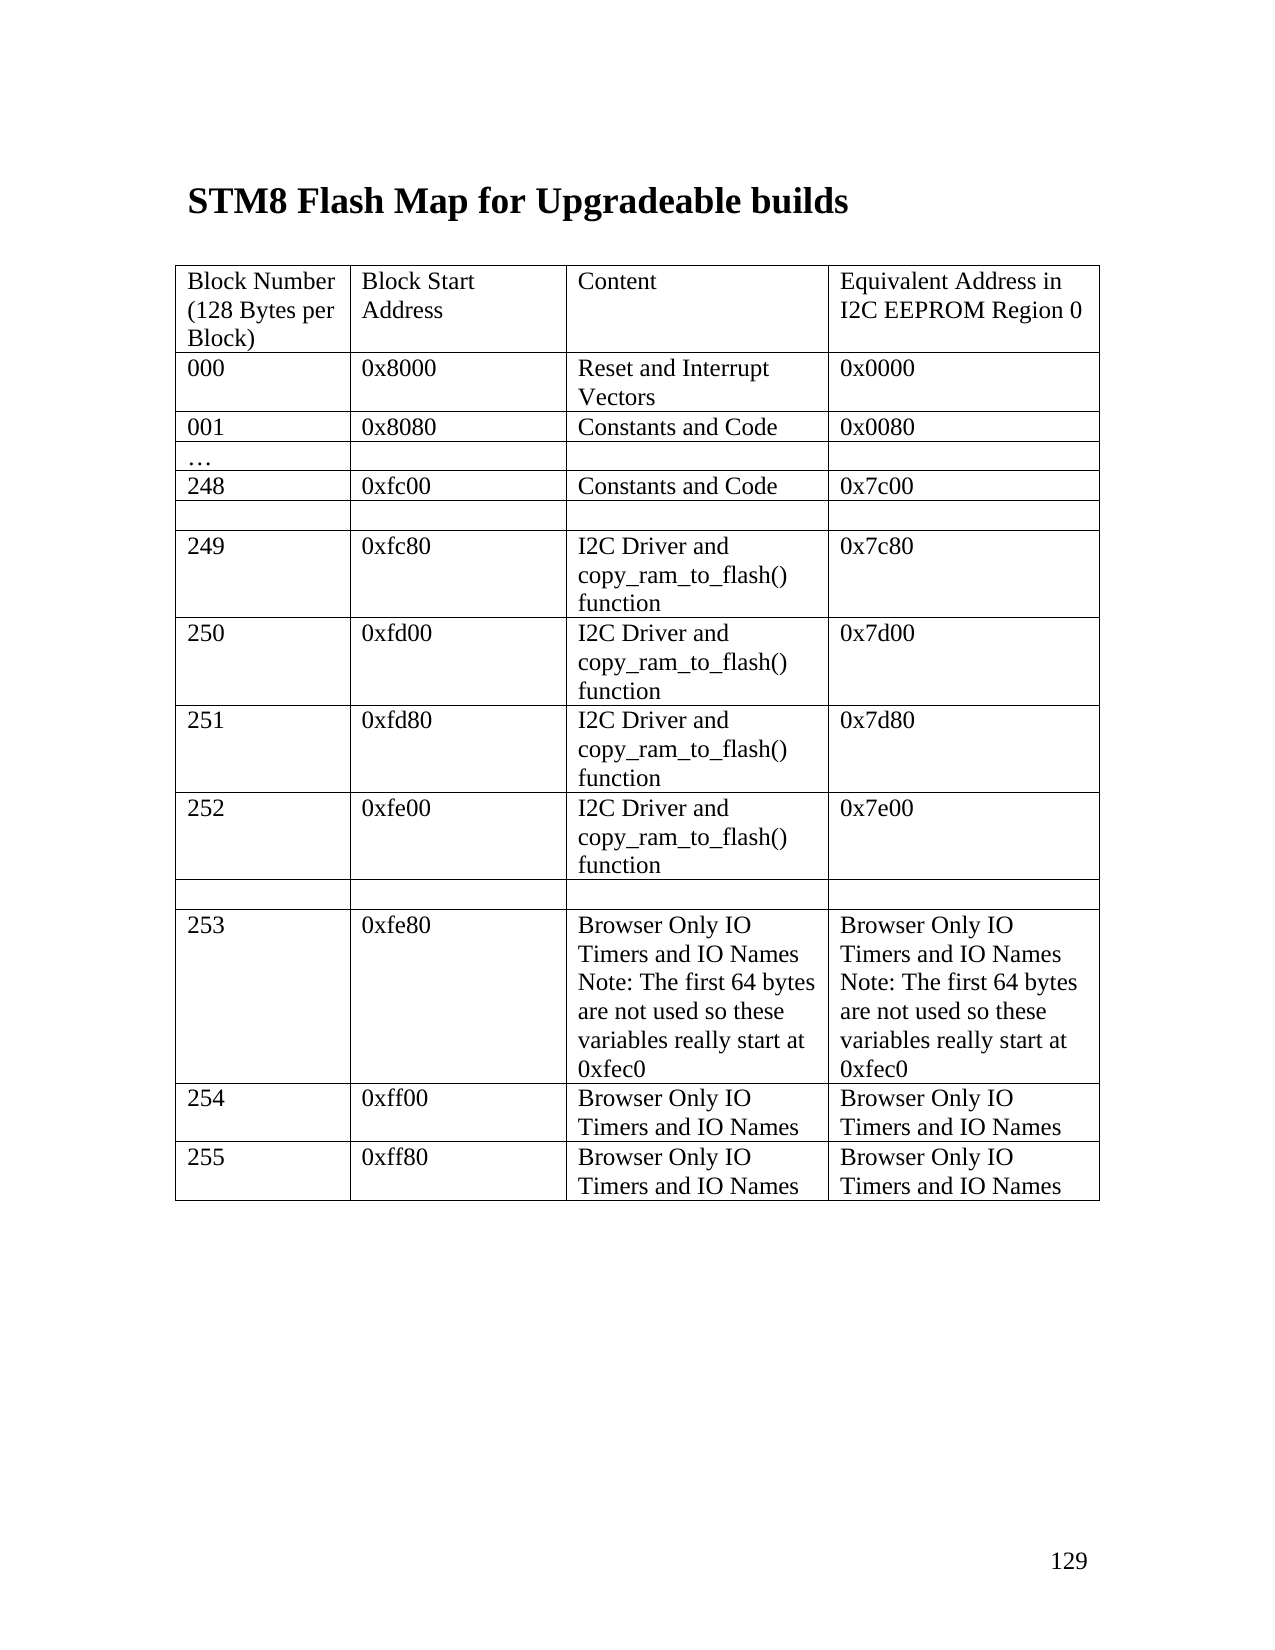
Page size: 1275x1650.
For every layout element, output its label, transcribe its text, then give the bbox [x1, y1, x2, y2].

table_cell Browser Only IO Timers and IO Names [829, 1084, 1099, 1141]
table_cell [567, 880, 828, 909]
table_cell 0x8000 [351, 353, 566, 411]
table_cell 0xfd80 [351, 706, 566, 792]
table_cell 0xfc00 [351, 471, 566, 500]
table_cell Constants and Code [567, 471, 828, 500]
table_cell 253 [176, 910, 350, 1082]
table_cell 250 [176, 618, 350, 704]
table_cell 0x0080 [829, 412, 1099, 441]
table_cell 0x7e00 [829, 793, 1099, 879]
table_cell 0x0000 [829, 353, 1099, 411]
table_cell [351, 442, 566, 470]
table_header Content [567, 266, 828, 352]
table_cell Browser Only IO Timers and IO Names [829, 1142, 1099, 1199]
table_cell I2C Driver and copy_ram_to_flash() function [567, 706, 828, 792]
table_cell 255 [176, 1142, 350, 1199]
table_cell I2C Driver and copy_ram_to_flash() function [567, 531, 828, 617]
table_cell 0xff80 [351, 1142, 566, 1199]
table_cell Reset and Interrupt Vectors [567, 353, 828, 411]
table_cell 0x8080 [351, 412, 566, 441]
table_cell [567, 442, 828, 470]
table_cell 0x7d80 [829, 706, 1099, 792]
table_cell 0xfc80 [351, 531, 566, 617]
table_cell 248 [176, 471, 350, 500]
table_cell 0x7d00 [829, 618, 1099, 704]
text STM8 Flash Map for Upgradeable builds [187, 179, 1087, 222]
table_cell Browser Only IO Timers and IO Names Note: The first 64 bytes are not used so these variables really start at 0xfec0 [829, 910, 1099, 1082]
table_cell I2C Driver and copy_ram_to_flash() function [567, 618, 828, 704]
table_cell 0xfe80 [351, 910, 566, 1082]
table_cell [829, 501, 1099, 530]
table_cell [567, 501, 828, 530]
table_cell [351, 501, 566, 530]
table_cell Browser Only IO Timers and IO Names Note: The first 64 bytes are not used so these variables really start at 0xfec0 [567, 910, 828, 1082]
table_cell 0xfe00 [351, 793, 566, 879]
table_header Equivalent Address in I2C EEPROM Region 0 [829, 266, 1099, 352]
table_cell I2C Driver and copy_ram_to_flash() function [567, 793, 828, 879]
table_cell … [176, 442, 350, 470]
table_cell 000 [176, 353, 350, 411]
table_cell Browser Only IO Timers and IO Names [567, 1142, 828, 1199]
table_header Block Number (128 Bytes per Block) [176, 266, 350, 352]
table_cell Constants and Code [567, 412, 828, 441]
table_cell Browser Only IO Timers and IO Names [567, 1084, 828, 1141]
table_header Block Start Address [351, 266, 566, 352]
table_cell [351, 880, 566, 909]
table_cell 252 [176, 793, 350, 879]
table_cell [829, 880, 1099, 909]
table_cell 249 [176, 531, 350, 617]
table_cell 0x7c80 [829, 531, 1099, 617]
table_cell [176, 880, 350, 909]
table_cell 001 [176, 412, 350, 441]
table_cell 251 [176, 706, 350, 792]
table_cell 254 [176, 1084, 350, 1141]
table_cell 0xfd00 [351, 618, 566, 704]
table_cell [176, 501, 350, 530]
table_cell [829, 442, 1099, 470]
table_cell 0xff00 [351, 1084, 566, 1141]
table_cell 0x7c00 [829, 471, 1099, 500]
